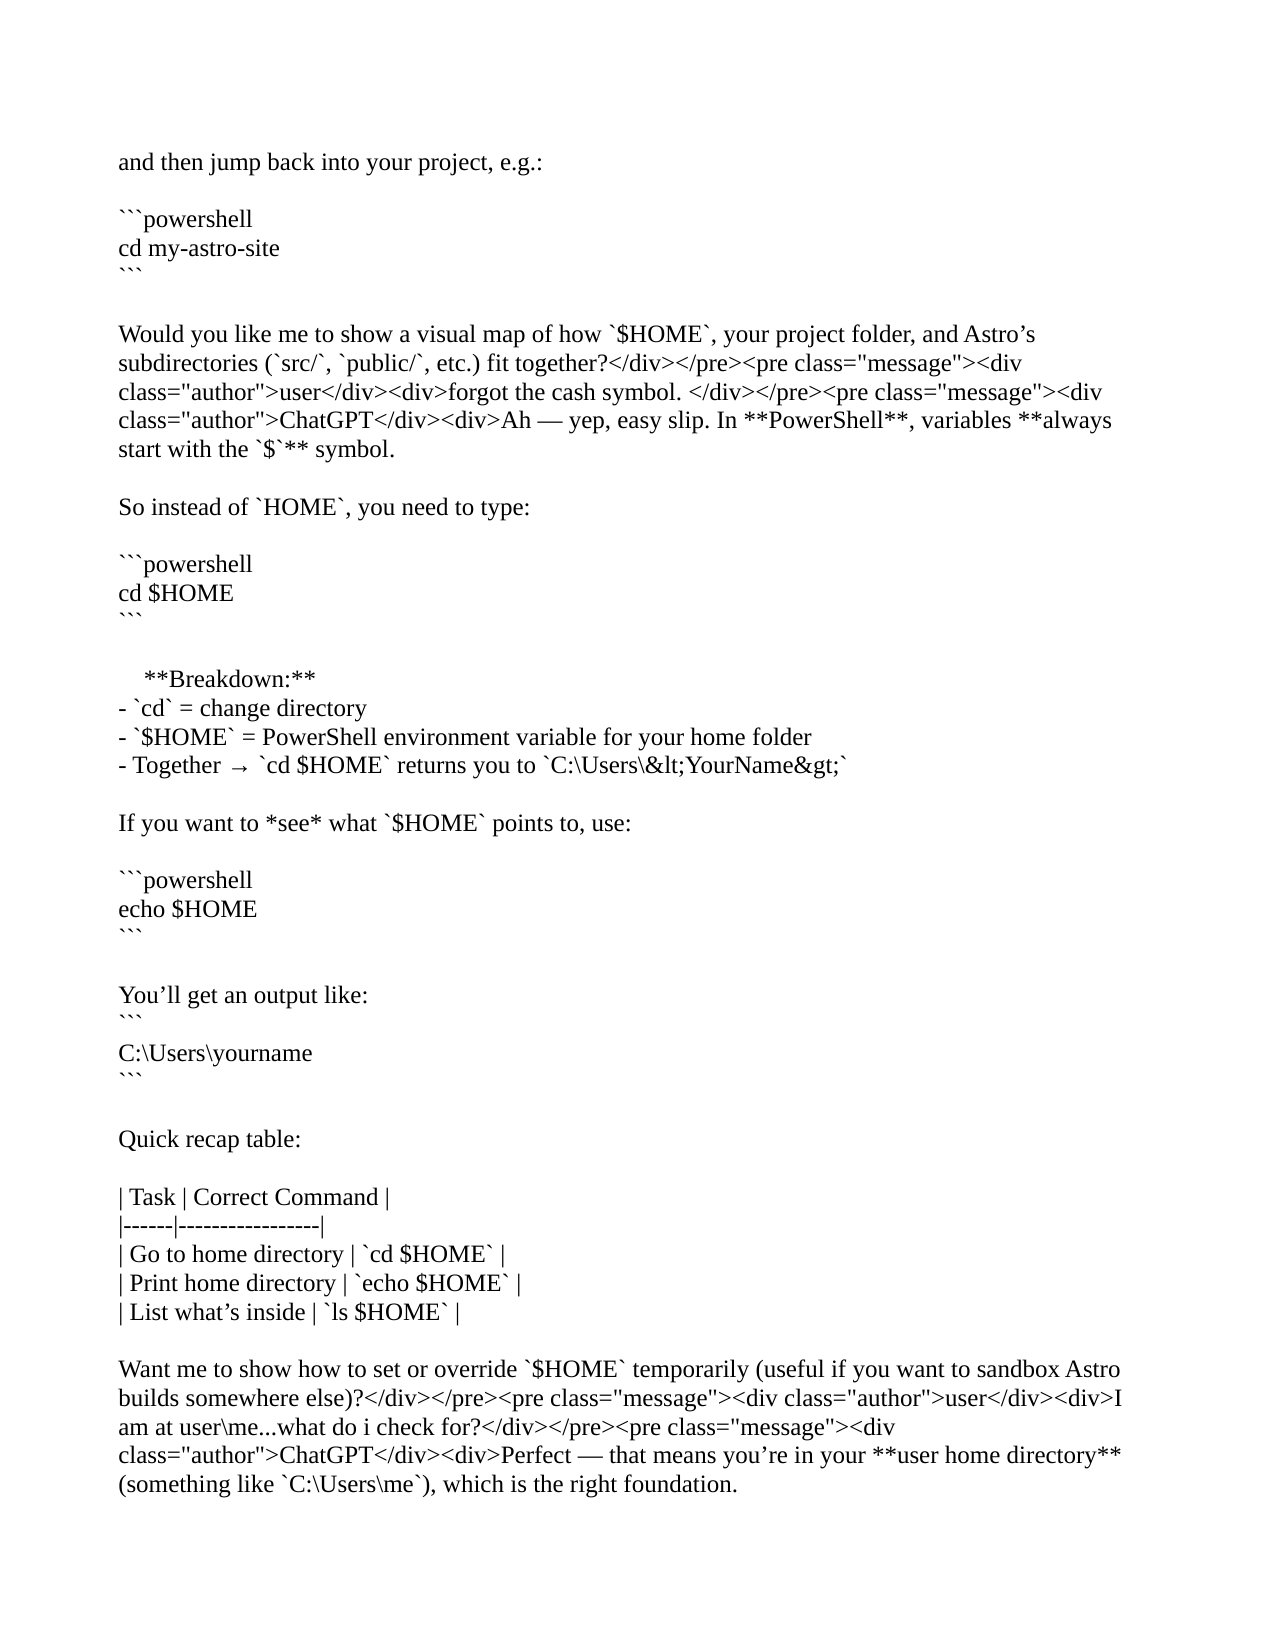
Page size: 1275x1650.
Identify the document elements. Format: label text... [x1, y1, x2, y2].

text | List what’s inside | `ls $HOME` | [118, 1297, 1157, 1326]
text ``` [118, 1067, 1157, 1096]
text C:\Users\yourname [118, 1038, 1157, 1067]
text | Go to home directory | `cd $HOME` | [118, 1239, 1157, 1268]
text Would you like me to show a visual map of how `$HOME`, your project folder, and Astro’s subdirectories (`src/`, `public/`, etc.) fit together?</div></pre><pre class="message"><div class="author">user</div><div>forgot the cash symbol. </div></pre><pre class="message"><div class="author">ChatGPT</div><div>Ah — yep, easy slip. In **PowerShell**, variables **always start with the `$`** symbol. [118, 319, 1157, 463]
text and then jump back into your project, e.g.: [118, 147, 1157, 176]
text echo $HOME [118, 894, 1157, 923]
text | Task | Correct Command | [118, 1182, 1157, 1211]
text - `$HOME` = PowerShell environment variable for your home folder [118, 722, 1157, 751]
text - Together → `cd $HOME` returns you to `C:\Users\&lt;YourName&gt;` [118, 751, 1157, 779]
text ``` [118, 607, 1157, 636]
text Quick recap table: [118, 1124, 1157, 1153]
text Want me to show how to set or override `$HOME` temporarily (useful if you want to sandbox Astro builds somewhere else)?</div></pre><pre class="message"><div class="author">user</div><div>I am at user\me...what do i check for?</div></pre><pre class="message"><div class="author">ChatGPT</div><div>Perfect — that means you’re in your **user home directory** (something like `C:\Users\me`), which is the right foundation. [118, 1354, 1157, 1498]
text cd $HOME [118, 578, 1157, 607]
text ```powershell [118, 549, 1157, 578]
text You’ll get an output like: [118, 981, 1157, 1009]
text |------|-----------------| [118, 1211, 1157, 1239]
text - `cd` = change directory [118, 693, 1157, 722]
text ``` [118, 923, 1157, 952]
text ```powershell [118, 204, 1157, 233]
text So instead of `HOME`, you need to type: [118, 492, 1157, 521]
text If you want to *see* what `$HOME` points to, use: [118, 808, 1157, 837]
text | Print home directory | `echo $HOME` | [118, 1268, 1157, 1297]
text ✅ **Breakdown:** [118, 664, 1157, 693]
text ```powershell [118, 866, 1157, 894]
text cd my-astro-site [118, 233, 1157, 262]
text ``` [118, 262, 1157, 291]
text ``` [118, 1009, 1157, 1038]
